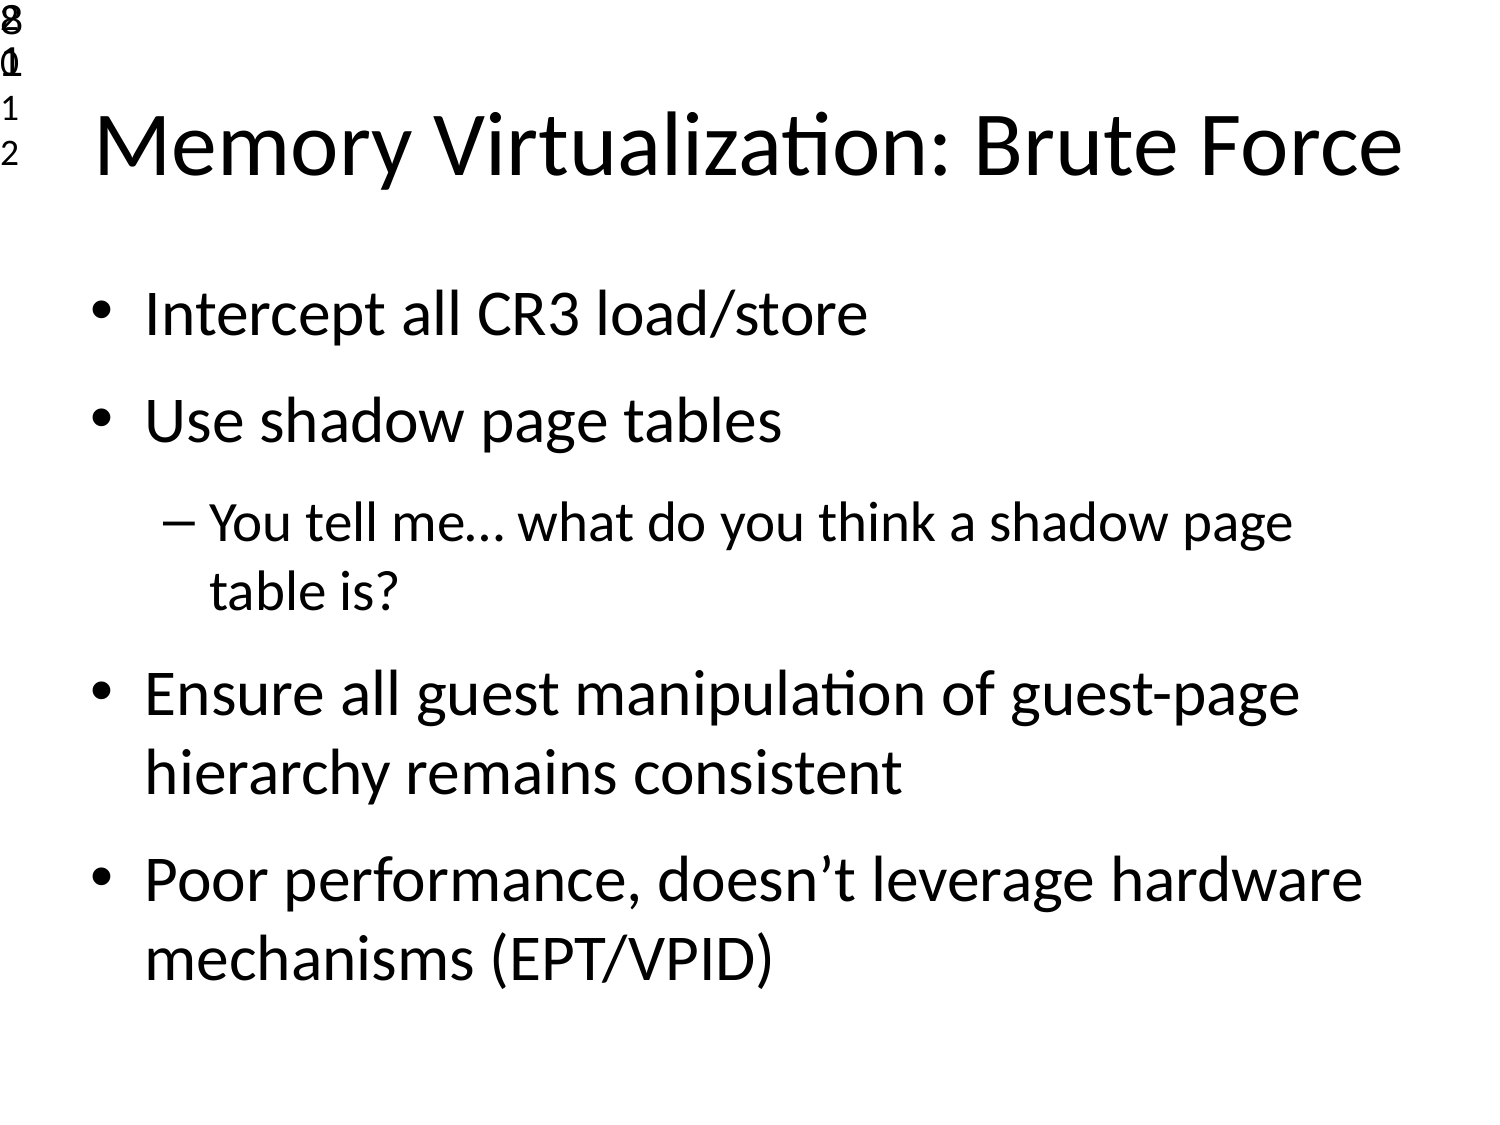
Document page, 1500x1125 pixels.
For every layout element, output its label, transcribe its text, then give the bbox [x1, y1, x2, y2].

list Intercept all CR3 load/store Use shadow page tables You tell me… what do you think a shadow page table is? Ensure all guest manipulation of guest-page hierarchy remains consistent Poor performance, doesn’t leverage hardware mechanisms (EPT/VPID) [75, 262, 1425, 1005]
title Memory Virtualization: Brute Force [75, 45, 1425, 233]
